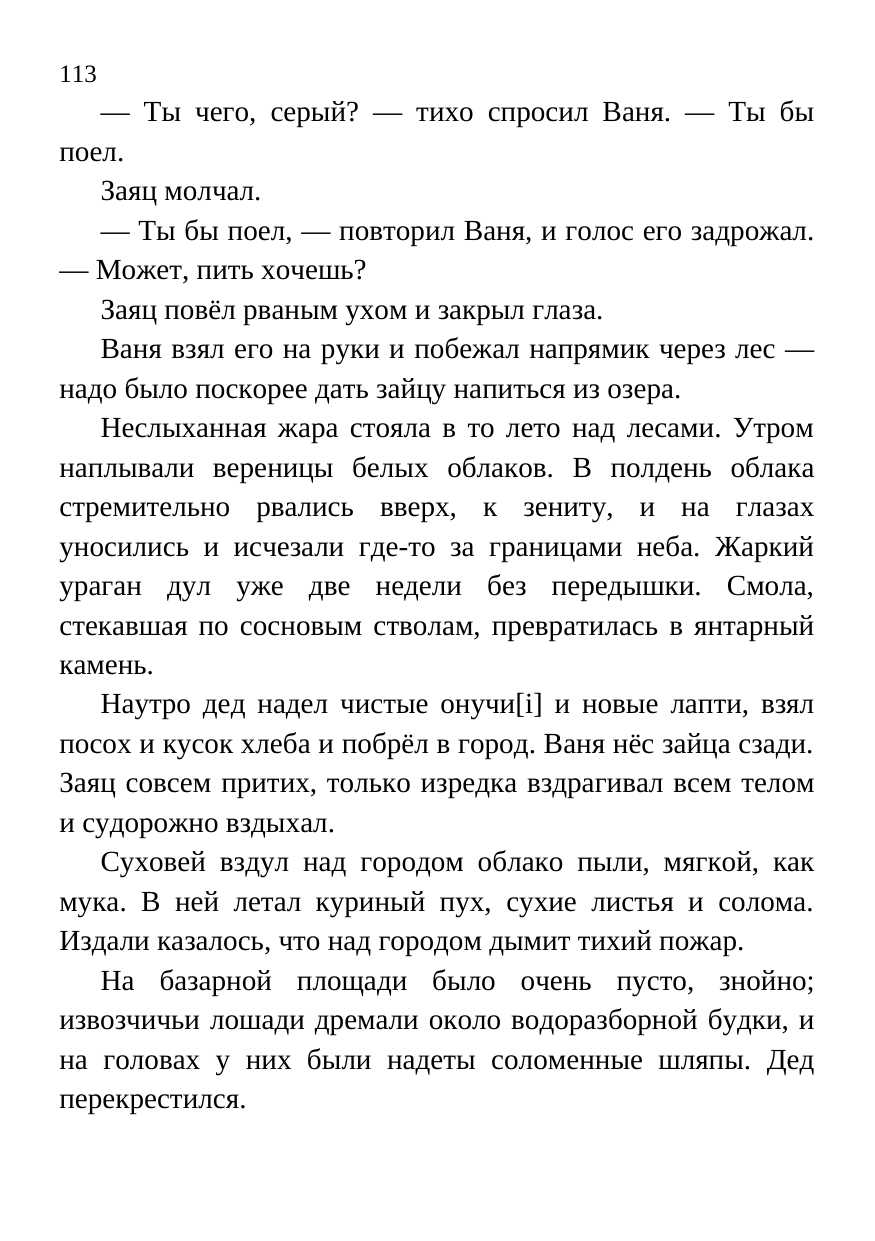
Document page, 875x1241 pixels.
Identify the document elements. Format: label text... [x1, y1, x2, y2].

text — Ты бы поел, — повторил Ваня, и голос его задрожал. — Может, пить хочешь? [59, 213, 815, 286]
text Заяц молчал. [59, 173, 815, 207]
text На базарной площади было очень пусто, знойно; извозчичьи лошади дремали около водоразборной будки, и на головах у них были надеты соломенные шляпы. Дед перекрестился. [59, 963, 815, 1115]
text Суховей вздул над городом облако пыли, мягкой, как мука. В ней летал куриный пух, сухие листья и солома. Издали казалось, что над городом дымит тихий пожар. [59, 844, 815, 957]
text — Ты чего, серый? — тихо спросил Ваня. — Ты бы поел. [59, 94, 815, 167]
text Неслыханная жара стояла в то лето над лесами. Утром наплывали вереницы белых облаков. В полдень облака стремительно рвались вверх, к зениту, и на глазах уносились и исчезали где-то за границами неба. Жаркий ураган дул уже две недели без передышки. Смола, стекавшая по сосновым стволам, превратилась в янтарный камень. [59, 410, 815, 681]
text Наутро дед надел чистые онучи[i] и новые лапти, взял посох и кусок хлеба и побрёл в город. Ваня нёс зайца сзади. Заяц совсем притих, только изредка вздрагивал всем телом и судорожно вздыхал. [59, 687, 815, 839]
text Ваня взял его на руки и побежал напрямик через лес — надо было поскорее дать зайцу напиться из озера. [59, 331, 815, 404]
text Заяц повёл рваным ухом и закрыл глаза. [59, 292, 815, 325]
